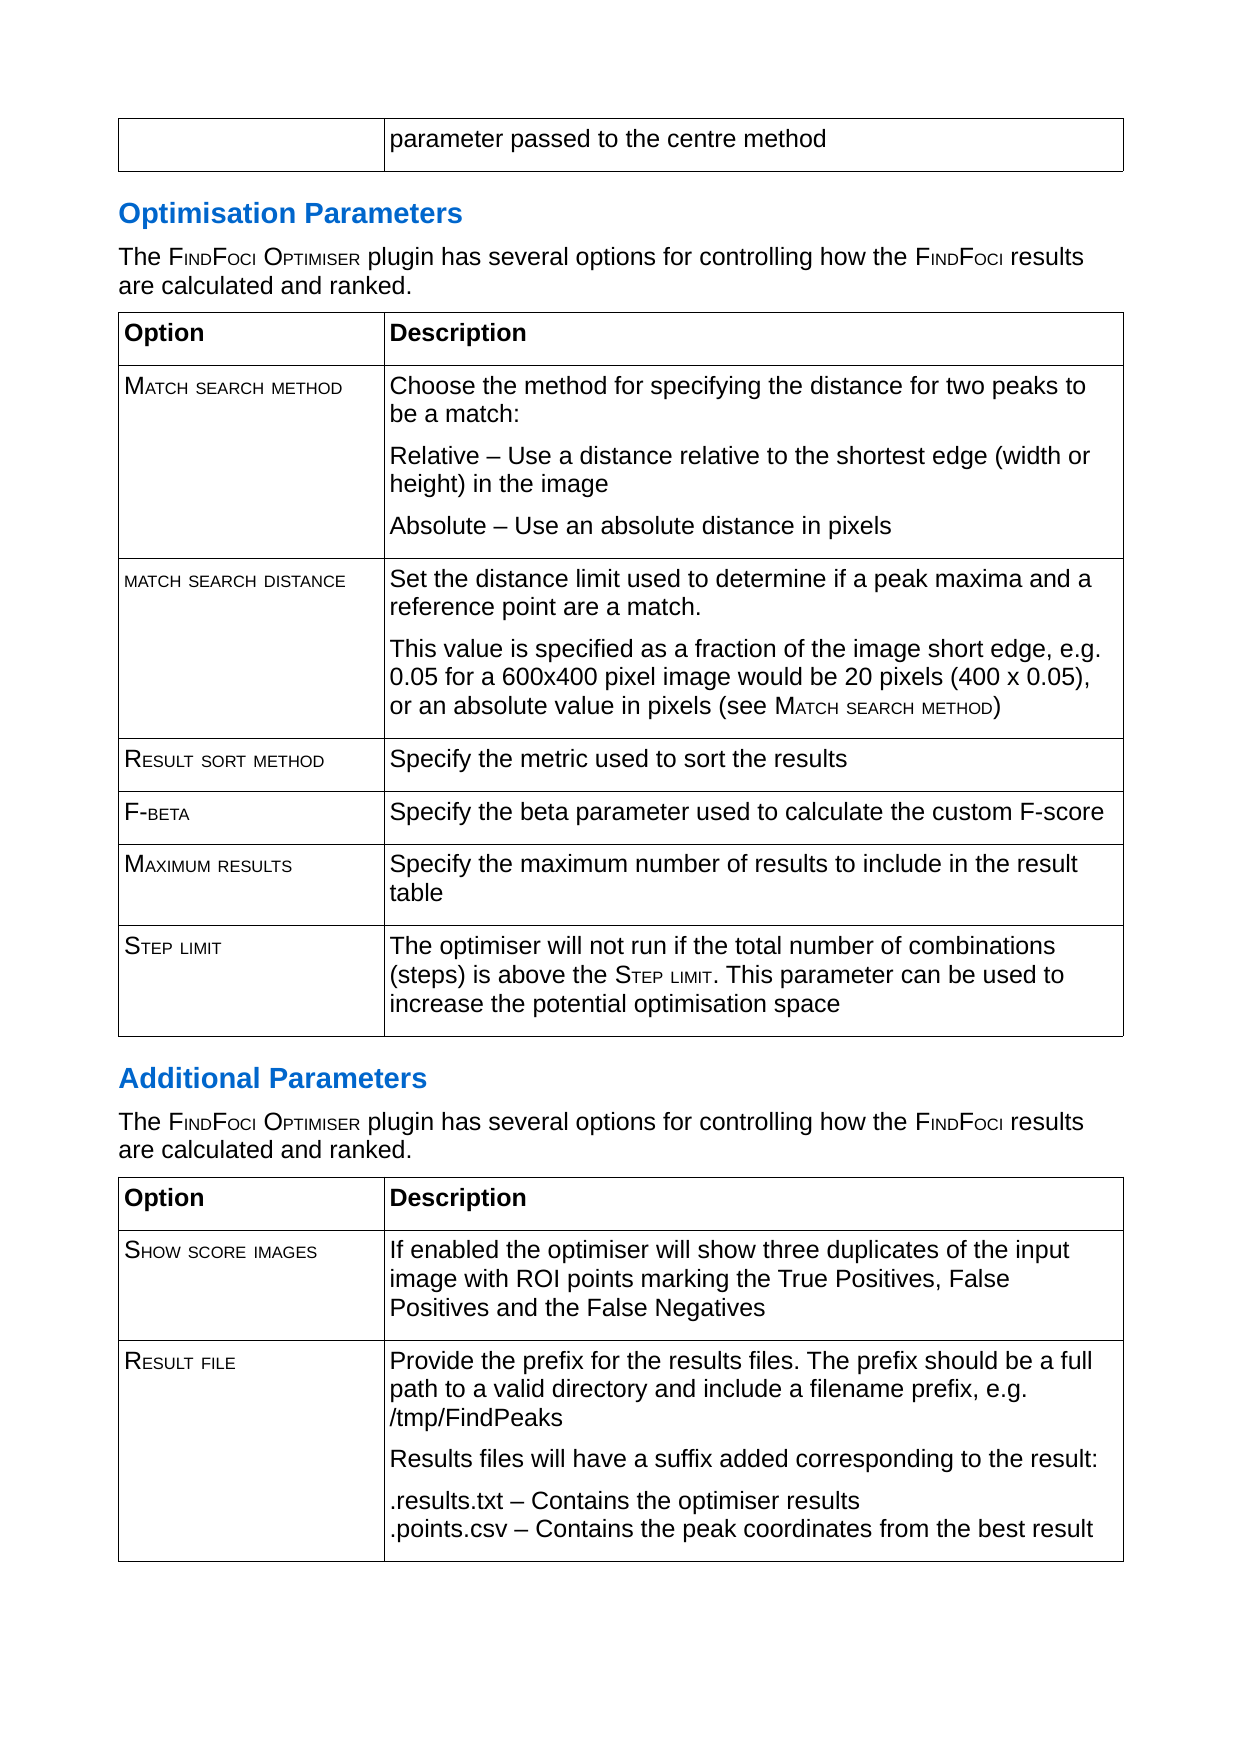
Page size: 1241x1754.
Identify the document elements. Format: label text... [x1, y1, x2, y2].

table_cell Specify the maximum number of results to include in the result table [385, 845, 1123, 925]
table_cell Result sort method [119, 739, 384, 791]
table_header Option [119, 313, 384, 365]
table_cell parameter passed to the centre method [385, 119, 1123, 171]
table_cell Step limit [119, 926, 384, 1036]
table_cell match search distance [119, 559, 384, 738]
table_header Description [385, 1178, 1123, 1229]
subtitle Optimisation Parameters [118, 196, 1122, 229]
table_cell Choose the method for specifying the distance for two peaks to be a match: Relative – Use a distance relative to the shortest edge (width or height) in the image Absolute – Use an absolute distance in pixels [385, 366, 1123, 558]
table_cell Set the distance limit used to determine if a peak maxima and a reference point are a match. This value is specified as a fraction of the image short edge, e.g. 0.05 for a 600x400 pixel image would be 20 pixels (400 x 0.05), or an absolute value in pixels (see Match search method) [385, 559, 1123, 738]
table_cell Show score images [119, 1231, 384, 1340]
table_cell Provide the prefix for the results files. The prefix should be a full path to a valid directory and include a filename prefix, e.g. /tmp/FindPeaks Results files will have a suffix added corresponding to the result: .results.txt – Contains the optimiser results .points.csv – Contains the peak coordinates from the best result [385, 1341, 1123, 1561]
table_cell The optimiser will not run if the total number of combinations (steps) is above the Step limit. This parameter can be used to increase the potential optimisation space [385, 926, 1123, 1036]
table_cell If enabled the optimiser will show three duplicates of the input image with ROI points marking the True Positives, False Positives and the False Negatives [385, 1231, 1123, 1340]
table_header Option [119, 1178, 384, 1229]
table_cell Match search method [119, 366, 384, 558]
table_cell F-beta [119, 792, 384, 844]
subtitle Additional Parameters [118, 1061, 1122, 1094]
table_header Description [385, 313, 1123, 365]
table_cell Specify the metric used to sort the results [385, 739, 1123, 791]
table_cell Result file [119, 1341, 384, 1561]
text The FindFoci Optimiser plugin has several options for controlling how the FindFoci results are calculated and ranked. [118, 1107, 1122, 1164]
table_cell Maximum results [119, 845, 384, 925]
table_cell [119, 119, 384, 171]
text The FindFoci Optimiser plugin has several options for controlling how the FindFoci results are calculated and ranked. [118, 242, 1122, 299]
table_cell Specify the beta parameter used to calculate the custom F-score [385, 792, 1123, 844]
